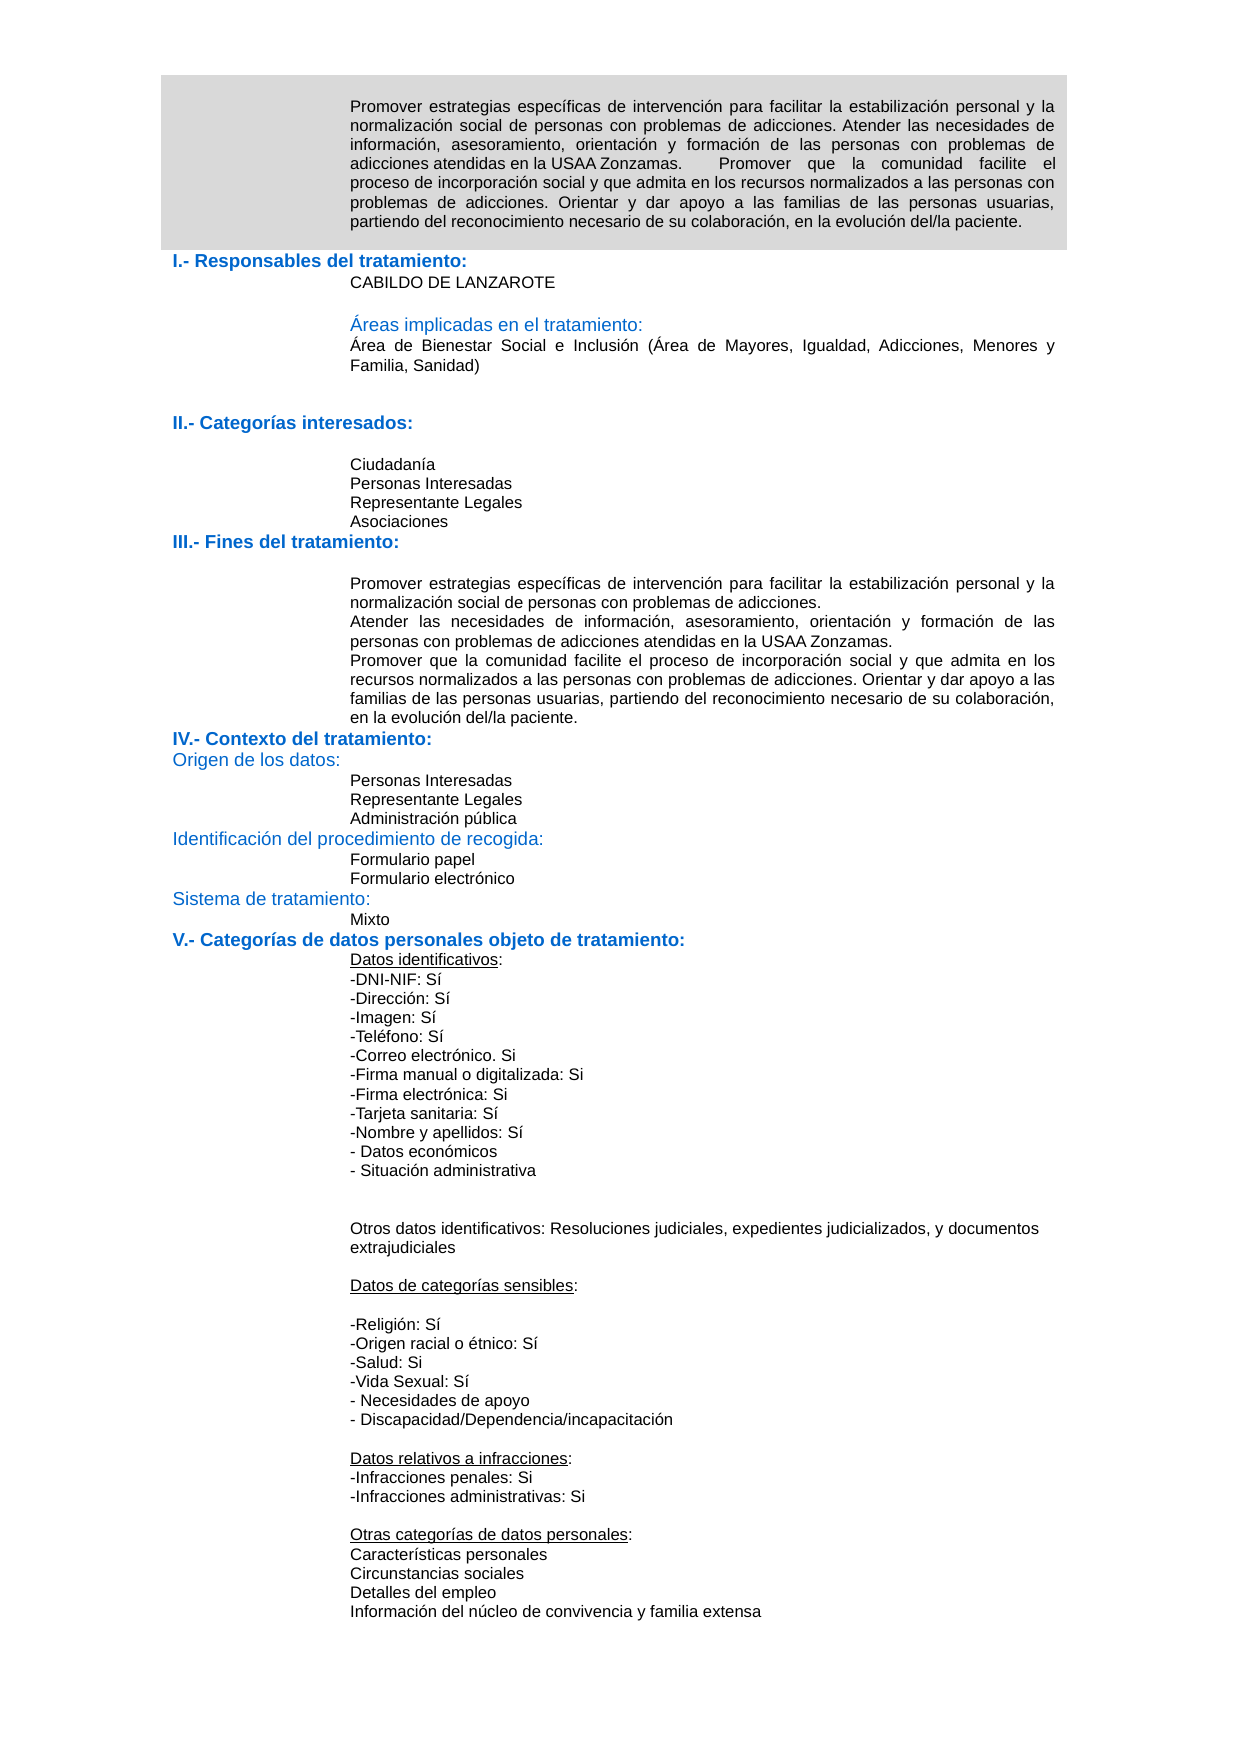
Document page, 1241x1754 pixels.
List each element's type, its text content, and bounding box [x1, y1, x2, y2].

table_cell Origen de los datos: [161, 749, 1067, 770]
table_cell Promover estrategias específicas de intervención para facilitar la estabilización personal y la normalización social de personas con problemas de adicciones. Atender las necesidades de información, asesoramiento, orientación y formación de las personas con problemas de adicciones atendidas en la USAA Zonzamas. Promover que la comunidad facilite el proceso de incorporación social y que admita en los recursos normalizados a las personas con problemas de adicciones. Orientar y dar apoyo a las familias de las personas usuarias, partiendo del reconocimiento necesario de su colaboración, en la evolución del/la paciente. [339, 555, 1067, 727]
table_cell [161, 555, 339, 727]
table_cell Datos identificativos: -DNI-NIF: Sí -Dirección: Sí -Imagen: Sí -Teléfono: Sí -Correo electrónico. Si -Firma manual o digitalizada: Si -Firma electrónica: Si -Tarjeta sanitaria: Sí -Nombre y apellidos: Sí - Datos económicos - Situación administrativa Otros datos identificativos: Resoluciones judiciales, expedientes judicializados, y documentos extrajudiciales Datos de categorías sensibles: -Religión: Sí -Origen racial o étnico: Sí -Salud: Si -Vida Sexual: Sí - Necesidades de apoyo - Discapacidad/Dependencia/incapacitación Datos relativos a infracciones: -Infracciones penales: Si -Infracciones administrativas: Si Otras categorías de datos personales: Características personales Circunstancias sociales Detalles del empleo Información del núcleo de convivencia y familia extensa [339, 950, 1067, 1621]
table_cell Identificación del procedimiento de recogida: [161, 828, 1067, 849]
table_header [161, 75, 339, 250]
table_cell Ciudadanía Personas Interesadas Representante Legales Asociaciones [339, 436, 1067, 531]
table_cell IV.- Contexto del tratamiento: [161, 727, 1067, 749]
table_cell [161, 770, 339, 828]
table_cell [161, 950, 339, 1621]
table_cell V.- Categorías de datos personales objeto de tratamiento: [161, 929, 1067, 950]
table_cell Sistema de tratamiento: [161, 888, 1067, 909]
table_cell [161, 909, 339, 928]
table_cell Personas Interesadas Representante Legales Administración pública [339, 770, 1067, 828]
table_cell CABILDO DE LANZAROTE Áreas implicadas en el tratamiento: Área de Bienestar Social e Inclusión (Área de Mayores, Igualdad, Adicciones, Menores y Familia, Sanidad) [339, 273, 1067, 412]
table_header Promover estrategias específicas de intervención para facilitar la estabilización personal y la normalización social de personas con problemas de adicciones. Atender las necesidades de información, asesoramiento, orientación y formación de las personas con problemas de adicciones atendidas en la USAA Zonzamas. Promover que la comunidad facilite el proceso de incorporación social y que admita en los recursos normalizados a las personas con problemas de adicciones. Orientar y dar apoyo a las familias de las personas usuarias, partiendo del reconocimiento necesario de su colaboración, en la evolución del/la paciente. [339, 75, 1067, 250]
table_cell [161, 436, 339, 531]
table_cell Mixto [339, 909, 1067, 928]
table_cell III.- Fines del tratamiento: [161, 531, 1067, 555]
table_cell Formulario papel Formulario electrónico [339, 850, 1067, 888]
table_cell I.- Responsables del tratamiento: [161, 250, 1067, 273]
table_cell [161, 273, 339, 412]
table_cell [161, 850, 339, 888]
table_cell II.- Categorías interesados: [161, 412, 1067, 436]
